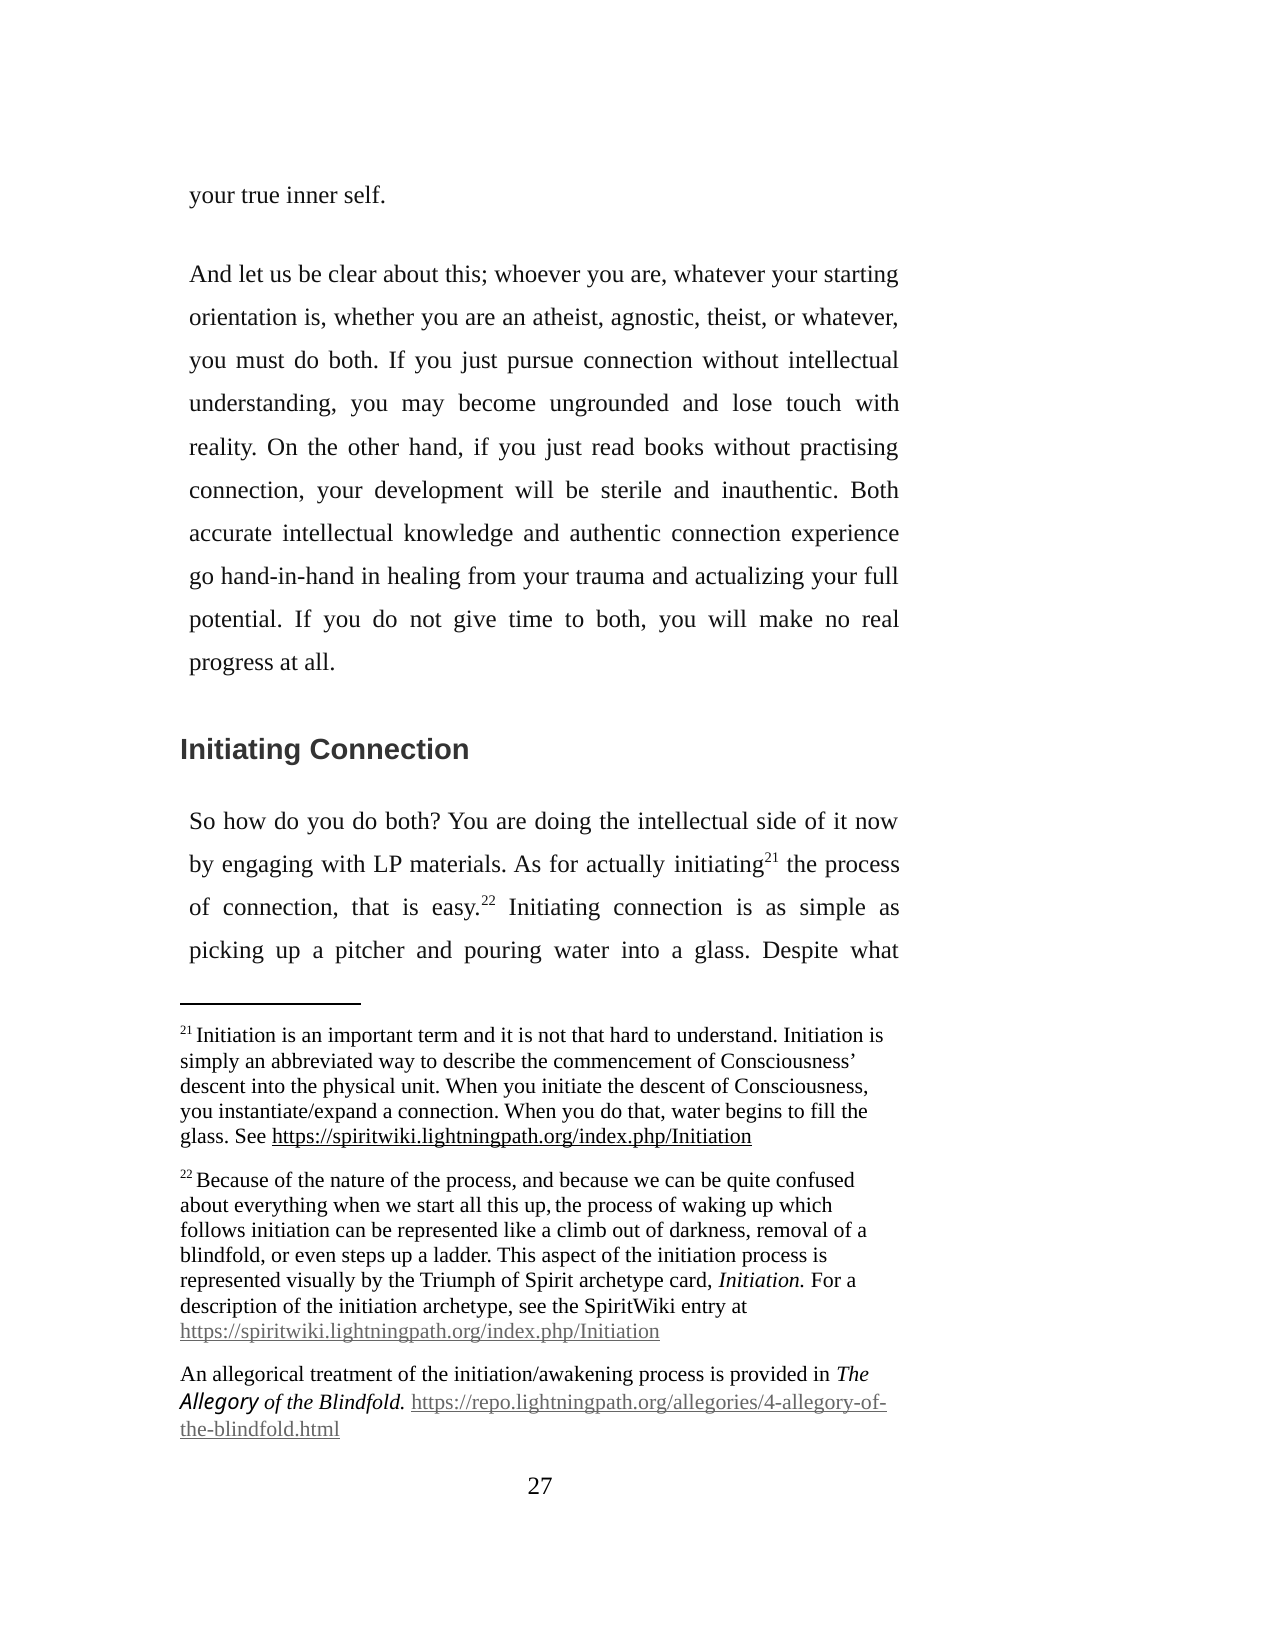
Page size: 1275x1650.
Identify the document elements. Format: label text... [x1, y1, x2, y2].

text Because of the nature of the process, and because we can be quite confused about everything when we start all this up, the process of waking up which follows initiation can be represented like a climb out of darkness, removal of a blindfold, or even steps up a ladder. This aspect of the initiation process is represented visually by the Triumph of Spirit archetype card, Initiation. For a description of the initiation archetype, see the SpiritWiki entry at https://spiritwiki.lightningpath.org/index.php/Initiation [180, 1167, 900, 1343]
text So how do you do both? You are doing the intellectual side of it now by engaging with LP materials. As for actually initiating the process of connection, that is easy. Initiating connection is as simple as picking up a pitcher and pouring water into a glass. Despite what [189, 806, 900, 964]
text And let us be clear about this; whoever you are, whatever your starting orientation is, whether you are an atheist, agnostic, theist, or whatever, you must do both. If you just pursue connection without intellectual understanding, you may become ungrounded and lose touch with reality. On the other hand, if you just read books without practising connection, your development will be sterile and inauthentic. Both accurate intellectual knowledge and authentic connection experience go hand-in-hand in healing from your trauma and actualizing your full potential. If you do not give time to both, you will make no real progress at all. [189, 259, 900, 676]
text Initiation is an important term and it is not that hard to understand. Initiation is simply an abbreviated way to describe the commencement of Consciousness’ descent into the physical unit. When you initiate the descent of Consciousness, you instantiate/expand a connection. When you do that, water begins to fill the glass. See https://spiritwiki.lightningpath.org/index.php/Initiation [180, 1022, 900, 1148]
text your true inner self. [189, 180, 900, 209]
subtitle Initiating Connection [180, 732, 900, 766]
text An allegorical treatment of the initiation/awakening process is provided in The Allegory of the Blindfold. https://repo.lightningpath.org/allegories/4-allegory-of-the-blindfold.html [180, 1361, 900, 1441]
